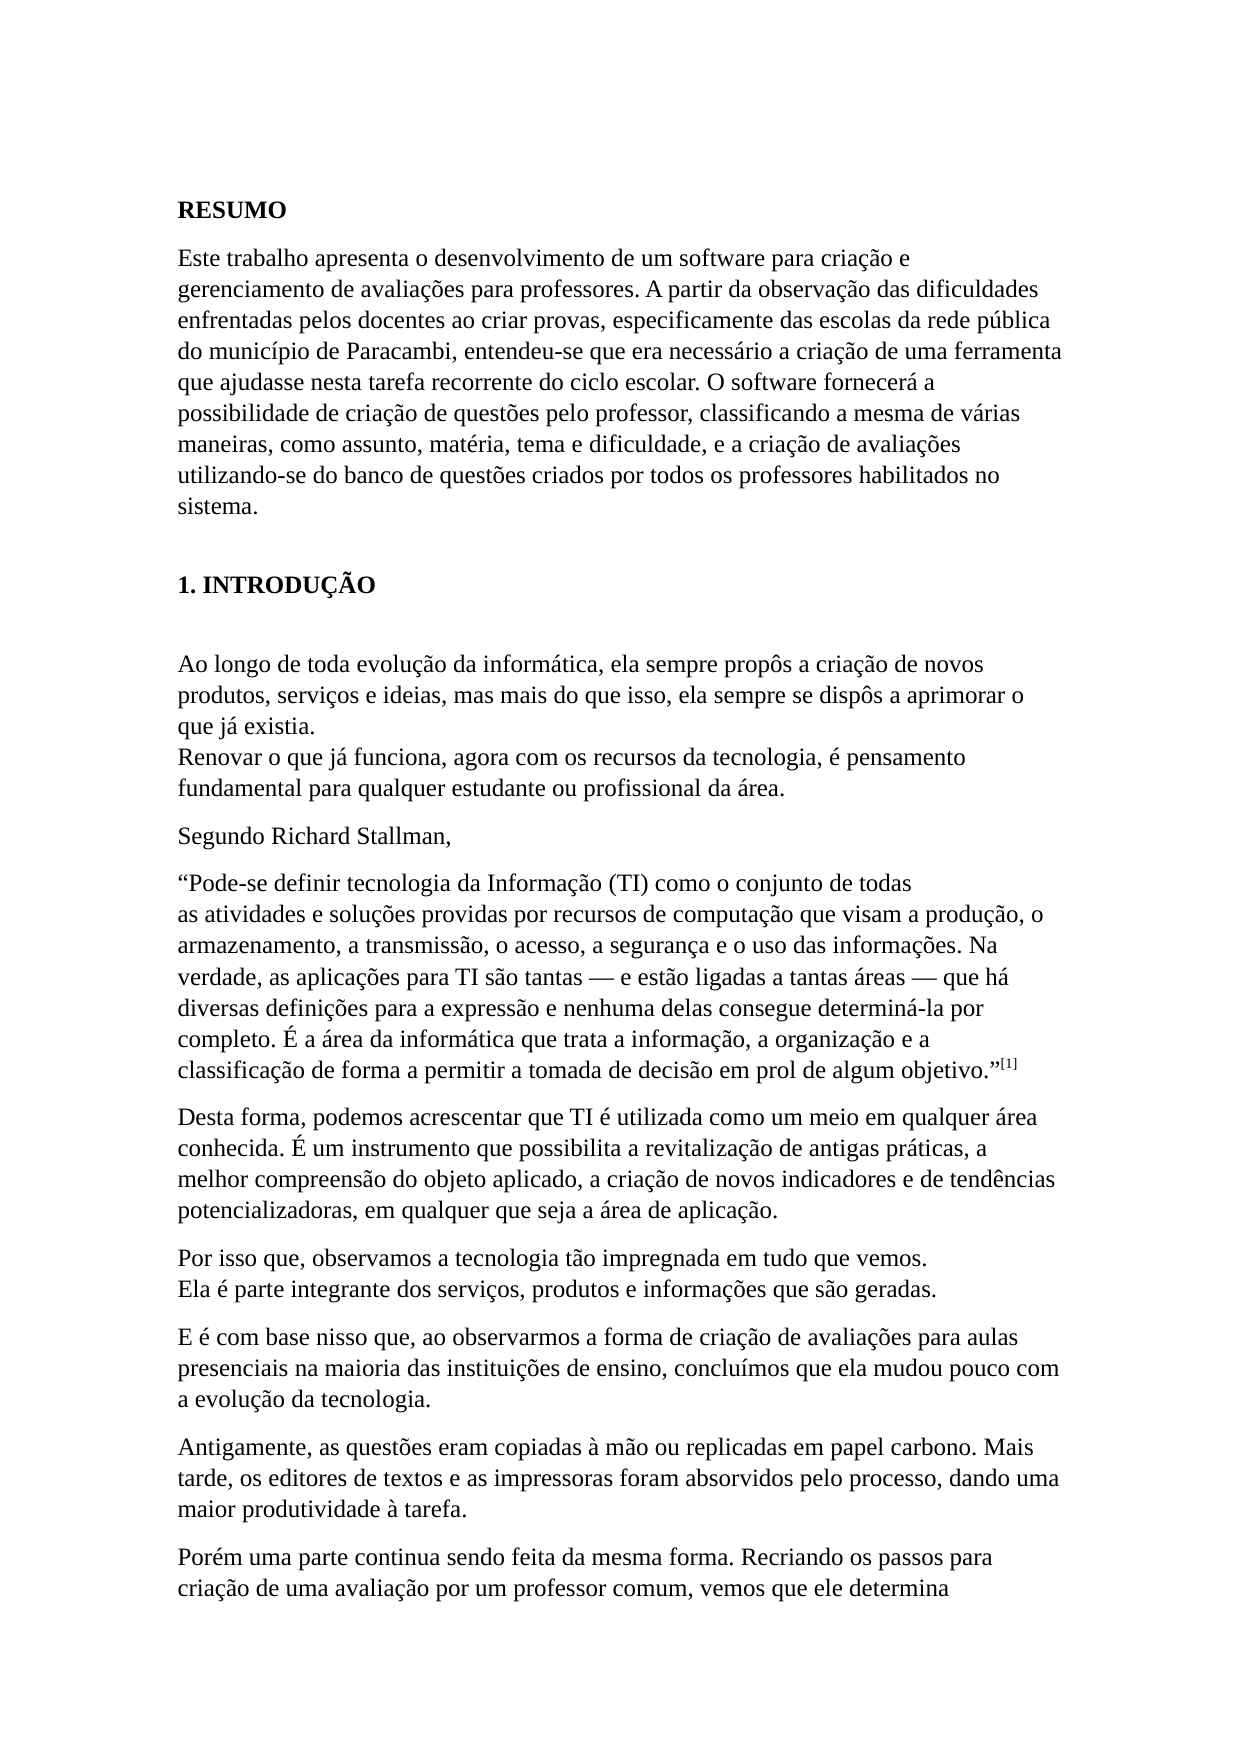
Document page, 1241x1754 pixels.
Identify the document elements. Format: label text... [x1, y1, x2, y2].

text Porém uma parte continua sendo feita da mesma forma. Recriando os passos para criação de uma avaliação por um professor comum, vemos que ele determina [177, 1542, 1063, 1601]
text Antigamente, as questões eram copiadas à mão ou replicadas em papel carbono. Mais tarde, os editores de textos e as impressoras foram absorvidos pelo processo, dando uma maior produtividade à tarefa. [177, 1432, 1063, 1523]
text Desta forma, podemos acrescentar que TI é utilizada como um meio em qualquer área conhecida. É um instrumento que possibilita a revitalização de antigas práticas, a melhor compreensão do objeto aplicado, a criação de novos indicadores e de tendências potencializadoras, em qualquer que seja a área de aplicação. [177, 1102, 1063, 1224]
text “Pode-se definir tecnologia da Informação (TI) como o conjunto de todas as atividades e soluções providas por recursos de computação que visam a produção, o armazenamento, a transmissão, o acesso, a segurança e o uso das informações. Na verdade, as aplicações para TI são tantas — e estão ligadas a tantas áreas — que há diversas definições para a expressão e nenhuma delas consegue determiná-la por completo. É a área da informática que trata a informação, a organização e a classificação de forma a permitir a tomada de decisão em prol de algum objetivo.”[1] [177, 868, 1063, 1083]
text Segundo Richard Stallman, [177, 821, 1063, 849]
text 1. INTRODUÇÃO [177, 570, 1063, 599]
text Ao longo de toda evolução da informática, ela sempre propôs a criação de novos produtos, serviços e ideias, mas mais do que isso, ela sempre se dispôs a aprimorar o que já existia. Renovar o que já funciona, agora com os recursos da tecnologia, é pensamento fundamental para qualquer estudante ou profissional da área. [177, 618, 1063, 802]
text RESUMO [177, 195, 1063, 224]
text E é com base nisso que, ao observarmos a forma de criação de avaliações para aulas presenciais na maioria das instituições de ensino, concluímos que ela mudou pouco com a evolução da tecnologia. [177, 1322, 1063, 1413]
text Por isso que, observamos a tecnologia tão impregnada em tudo que vemos. Ela é parte integrante dos serviços, produtos e informações que são geradas. [177, 1243, 1063, 1303]
text Este trabalho apresenta o desenvolvimento de um software para criação e gerenciamento de avaliações para professores. A partir da observação das dificuldades enfrentadas pelos docentes ao criar provas, especificamente das escolas da rede pública do município de Paracambi, entendeu-se que era necessário a criação de uma ferramenta que ajudasse nesta tarefa recorrente do ciclo escolar. O software fornecerá a possibilidade de criação de questões pelo professor, classificando a mesma de várias maneiras, como assunto, matéria, tema e dificuldade, e a criação de avaliações utilizando-se do banco de questões criados por todos os professores habilitados no sistema. [177, 243, 1063, 551]
